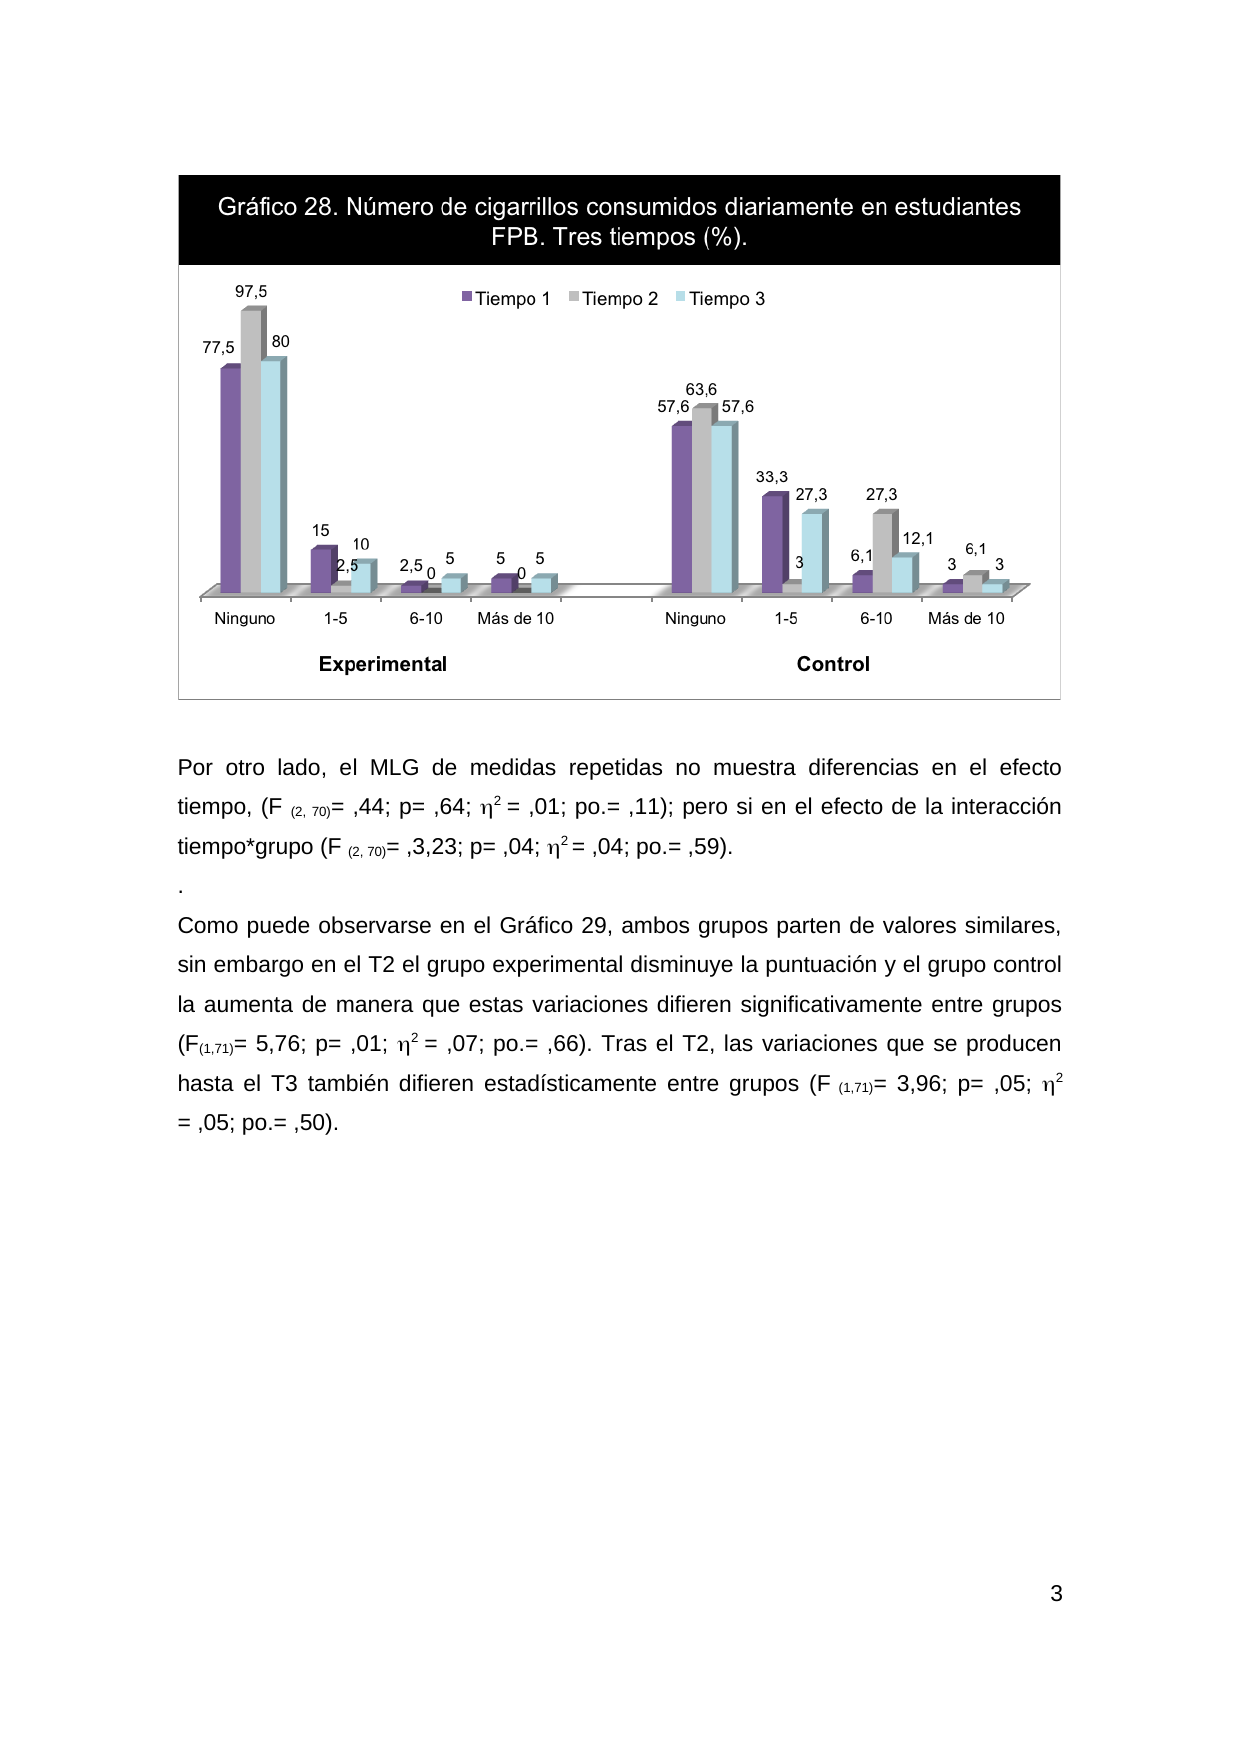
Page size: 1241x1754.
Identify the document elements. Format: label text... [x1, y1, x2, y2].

text Por otro lado, el MLG de medidas repetidas no muestra diferencias en el efecto tiempo, (F (2, 70)= ,44; p= ,64; 2 = ,01; po.= ,11); pero si en el efecto de la interacción tiempo*grupo (F (2, 70)= ,3,23; p= ,04; 2 = ,04; po.= ,59). [177, 754, 1063, 859]
text Como puede observarse en el Gráfico 29, ambos grupos parten de valores similares, sin embargo en el T2 el grupo experimental disminuye la puntuación y el grupo control la aumenta de manera que estas variaciones difieren significativamente entre grupos (F(1,71)= 5,76; p= ,01; 2 = ,07; po.= ,66). Tras el T2, las variaciones que se producen hasta el T3 también difieren estadísticamente entre grupos (F (1,71)= 3,96; p= ,05; 2 = ,05; po.= ,50). [177, 912, 1063, 1135]
text . [177, 872, 1063, 898]
picture [178, 175, 1061, 700]
